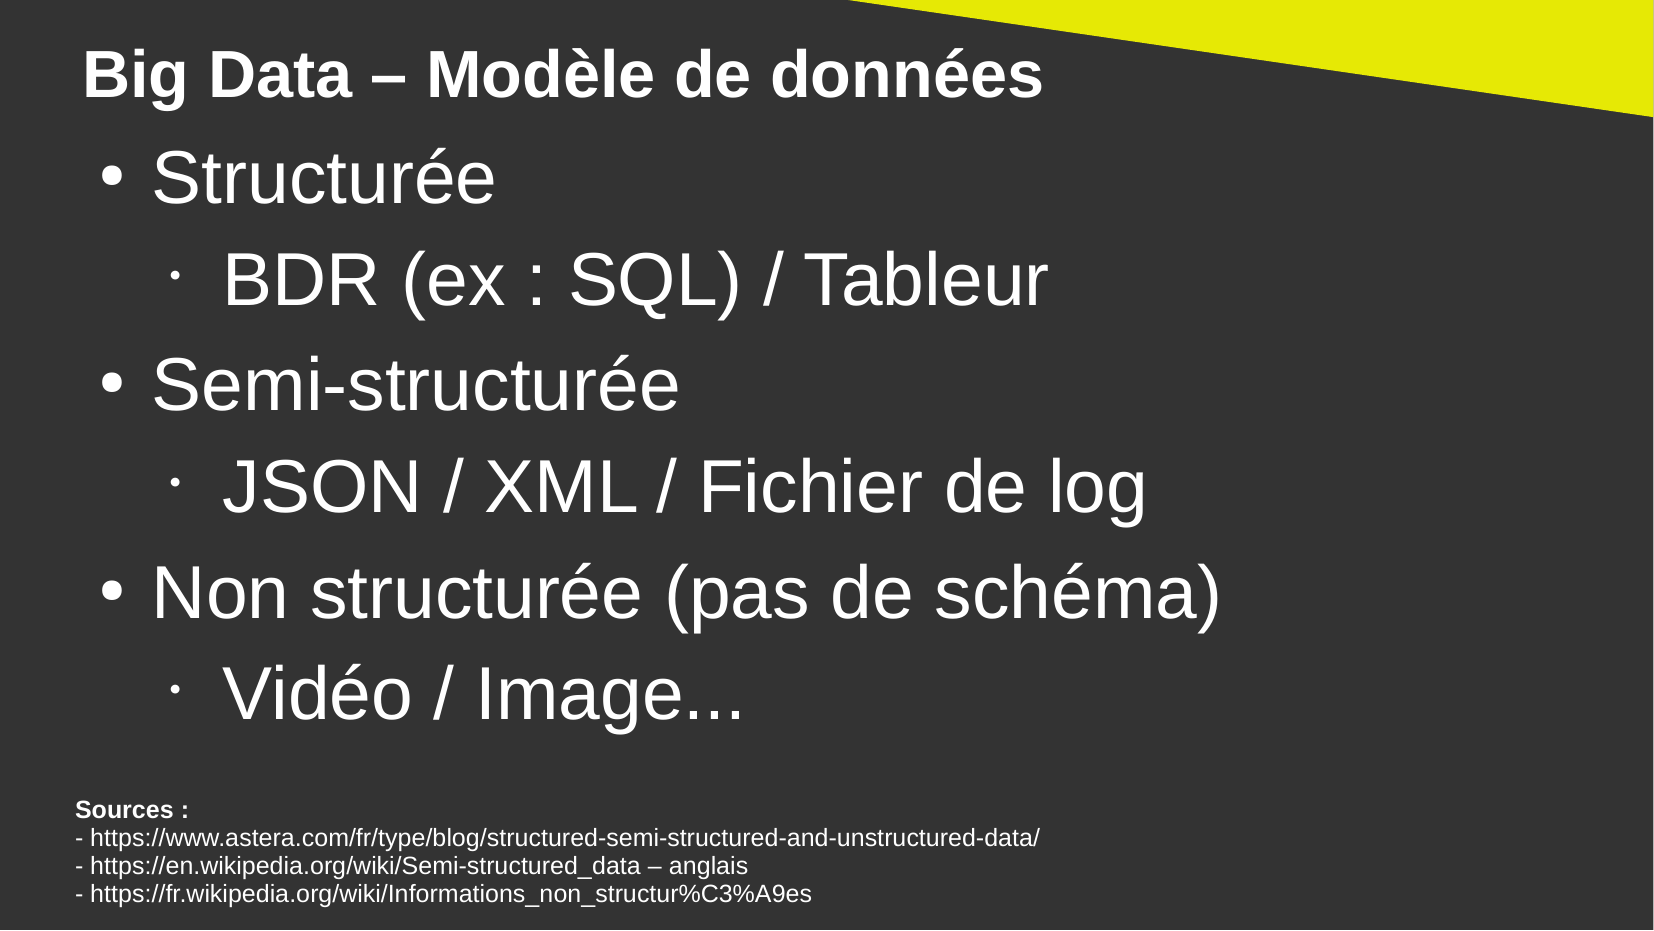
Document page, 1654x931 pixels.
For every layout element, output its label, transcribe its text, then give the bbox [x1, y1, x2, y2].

title Big Data – Modèle de données [82, 37, 1571, 114]
text_box Sources : - https://www.astera.com/fr/type/blog/structured-semi-structured-and-unstructured-data/ - https://en.wikipedia.org/wiki/Semi-structured_data – anglais - https://fr.wikipedia.org/wiki/Informations_non_structur%C3%A9es [60, 788, 1546, 916]
list Structurée BDR (ex : SQL) / Tableur Semi-structurée JSON / XML / Fichier de log Non structurée (pas de schéma) Vidéo / Image... [80, 135, 1620, 827]
text_box [848, 0, 1654, 118]
